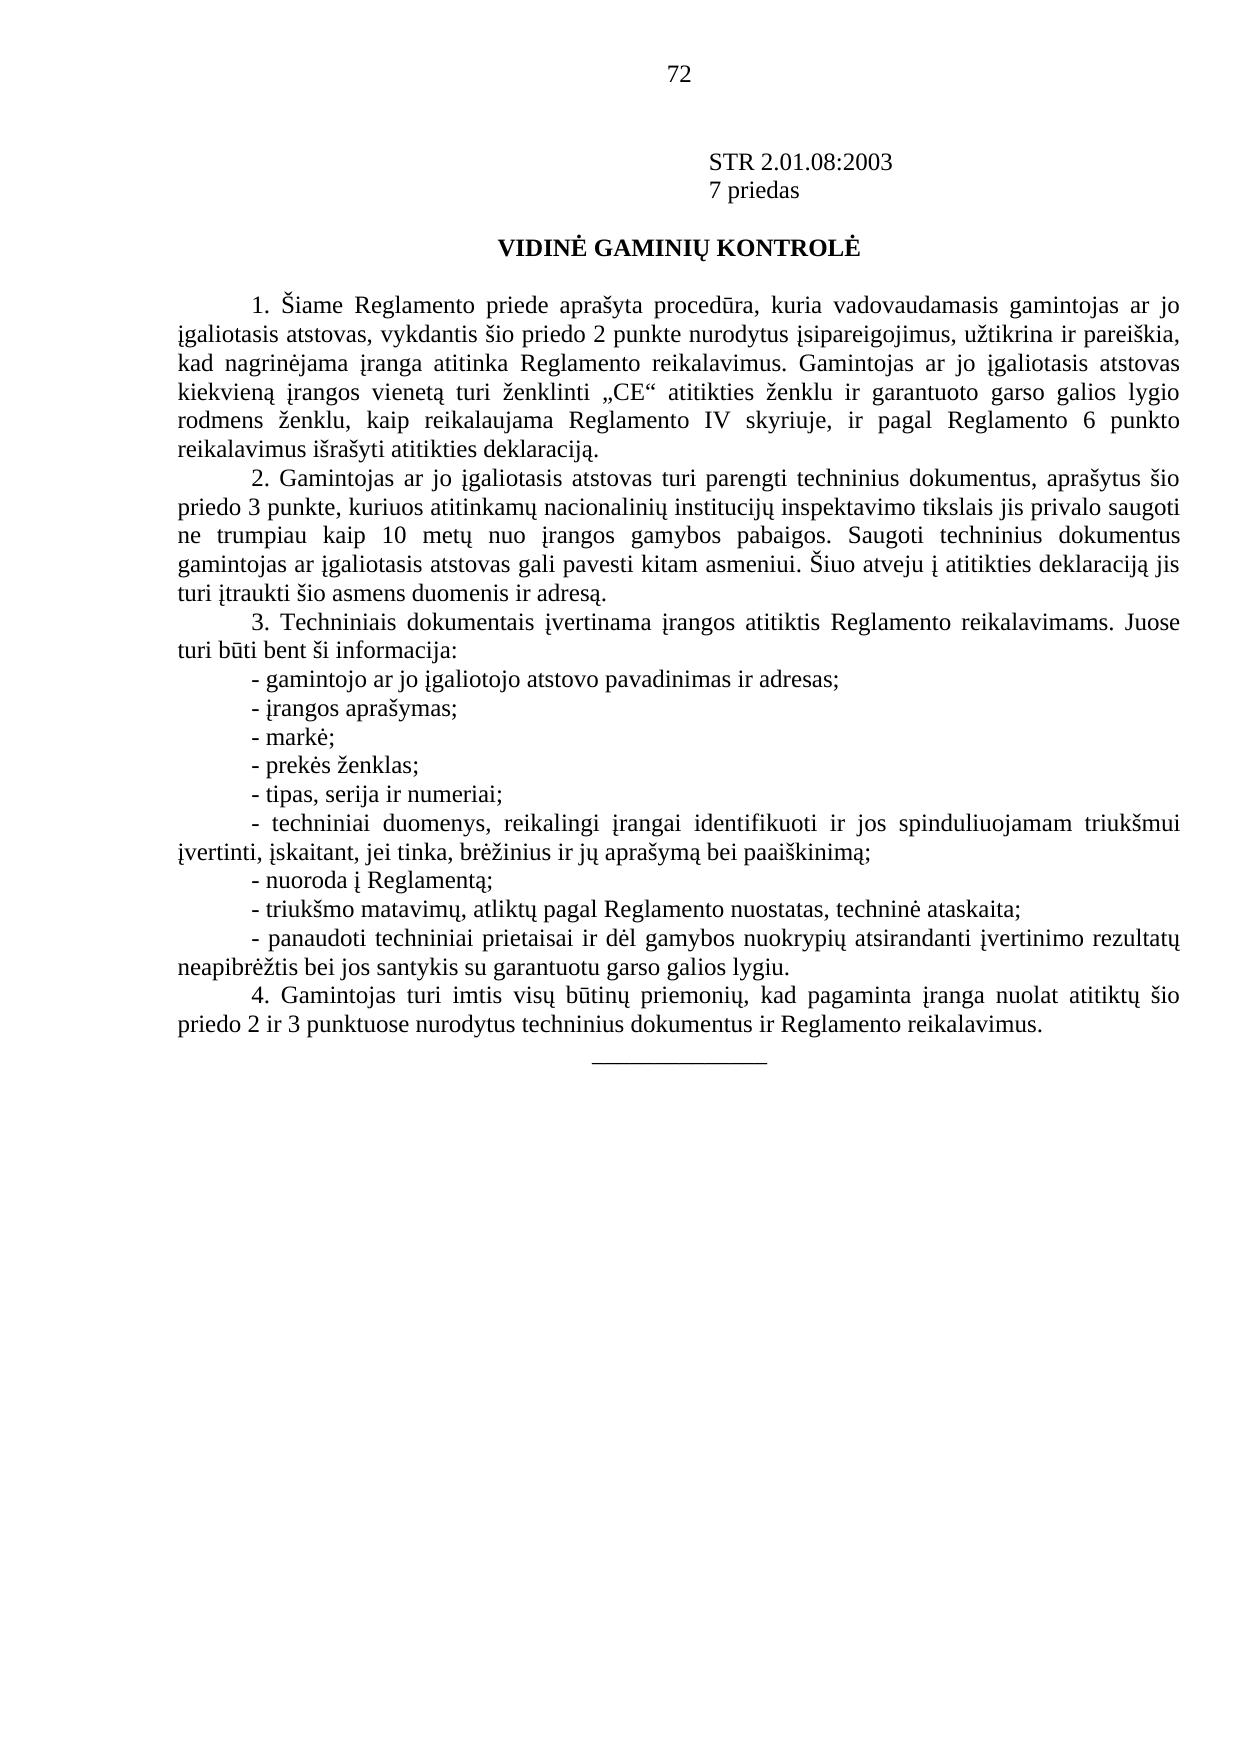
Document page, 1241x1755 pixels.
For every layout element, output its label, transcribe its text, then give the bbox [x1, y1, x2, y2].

text - gamintojo ar jo įgaliotojo atstovo pavadinimas ir adresas; [177, 664, 1181, 693]
text 2. Gamintojas ar jo įgaliotasis atstovas turi parengti techninius dokumentus, aprašytus šio priedo 3 punkte, kuriuos atitinkamų nacionalinių institucijų inspektavimo tikslais jis privalo saugoti ne trumpiau kaip 10 metų nuo įrangos gamybos pabaigos. Saugoti techninius dokumentus gamintojas ar įgaliotasis atstovas gali pavesti kitam asmeniui. Šiuo atveju į atitikties deklaraciją jis turi įtraukti šio asmens duomenis ir adresą. [177, 463, 1181, 607]
text 4. Gamintojas turi imtis visų būtinų priemonių, kad pagaminta įranga nuolat atitiktų šio priedo 2 ir 3 punktuose nurodytus techninius dokumentus ir Reglamento reikalavimus. [177, 981, 1181, 1038]
text 7 priedas [177, 176, 1181, 204]
text - nuoroda į Reglamentą; [177, 866, 1181, 894]
text ______________ [177, 1038, 1181, 1067]
text - techniniai duomenys, reikalingi įrangai identifikuoti ir jos spinduliuojamam triukšmui įvertinti, įskaitant, jei tinka, brėžinius ir jų aprašymą bei paaiškinimą; [177, 808, 1181, 866]
text 1. Šiame Reglamento priede aprašyta procedūra, kuria vadovaudamasis gamintojas ar jo įgaliotasis atstovas, vykdantis šio priedo 2 punkte nurodytus įsipareigojimus, užtikrina ir pareiškia, kad nagrinėjama įranga atitinka Reglamento reikalavimus. Gamintojas ar jo įgaliotasis atstovas kiekvieną įrangos vienetą turi ženklinti „CE“ atitikties ženklu ir garantuoto garso galios lygio rodmens ženklu, kaip reikalaujama Reglamento IV skyriuje, ir pagal Reglamento 6 punkto reikalavimus išrašyti atitikties deklaraciją. [177, 291, 1181, 463]
text - triukšmo matavimų, atliktų pagal Reglamento nuostatas, techninė ataskaita; [177, 894, 1181, 923]
text - tipas, serija ir numeriai; [177, 779, 1181, 808]
text - prekės ženklas; [177, 751, 1181, 779]
text - panaudoti techniniai prietaisai ir dėl gamybos nuokrypių atsirandanti įvertinimo rezultatų neapibrėžtis bei jos santykis su garantuotu garso galios lygiu. [177, 923, 1181, 981]
text - įrangos aprašymas; [177, 693, 1181, 722]
text VIDINĖ GAMINIŲ KONTROLĖ [177, 233, 1181, 262]
text 3. Techniniais dokumentais įvertinama įrangos atitiktis Reglamento reikalavimams. Juose turi būti bent ši informacija: [177, 607, 1181, 664]
text STR 2.01.08:2003 [177, 147, 1181, 176]
text - markė; [177, 722, 1181, 751]
